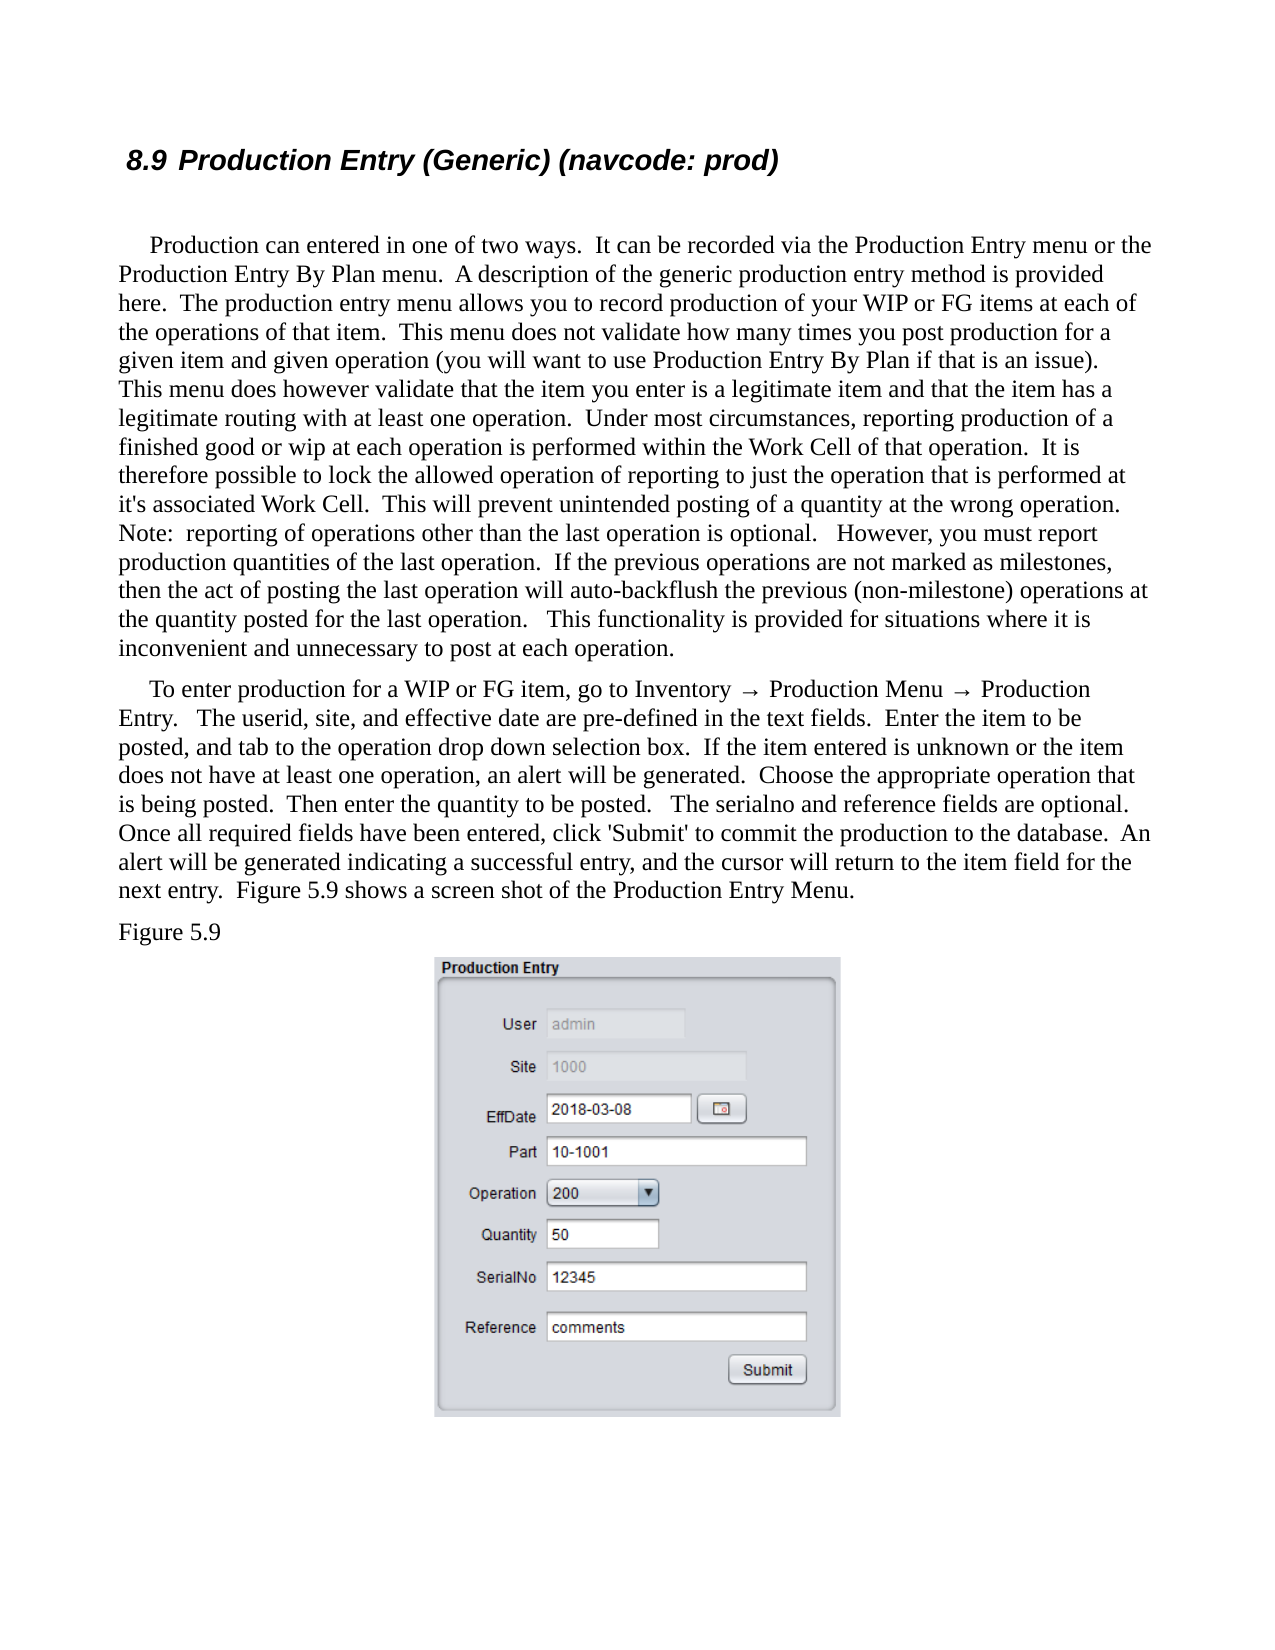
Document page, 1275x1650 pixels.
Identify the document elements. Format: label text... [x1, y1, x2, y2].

subtitle Production Entry (Generic) (navcode: prod) [118, 143, 1157, 177]
text Figure 5.9 [118, 917, 1157, 945]
picture [434, 957, 841, 1417]
text To enter production for a WIP or FG item, go to Inventory → Production Menu → Production Entry. The userid, site, and effective date are pre-defined in the text fields. Enter the item to be posted, and tab to the operation drop down selection box. If the item entered is unknown or the item does not have at least one operation, an alert will be generated. Choose the appropriate operation that is being posted. Then enter the quantity to be posted. The serialno and reference fields are optional. Once all required fields have been entered, click 'Submit' to commit the production to the database. An alert will be generated indicating a successful entry, and the cursor will return to the item field for the next entry. Figure 5.9 shows a screen shot of the Production Entry Menu. [118, 674, 1157, 904]
text Production can entered in one of two ways. It can be recorded via the Production Entry menu or the Production Entry By Plan menu. A description of the generic production entry method is provided here. The production entry menu allows you to record production of your WIP or FG items at each of the operations of that item. This menu does not validate how many times you post production for a given item and given operation (you will want to use Production Entry By Plan if that is an issue). This menu does however validate that the item you enter is a legitimate item and that the item has a legitimate routing with at least one operation. Under most circumstances, reporting production of a finished good or wip at each operation is performed within the Work Cell of that operation. It is therefore possible to lock the allowed operation of reporting to just the operation that is performed at it's associated Work Cell. This will prevent unintended posting of a quantity at the wrong operation. Note: reporting of operations other than the last operation is optional. However, you must report production quantities of the last operation. If the previous operations are not marked as milestones, then the act of posting the last operation will auto-backflush the previous (non-milestone) operations at the quantity posted for the last operation. This functionality is provided for situations where it is inconvenient and unnecessary to post at each operation. [118, 230, 1157, 662]
